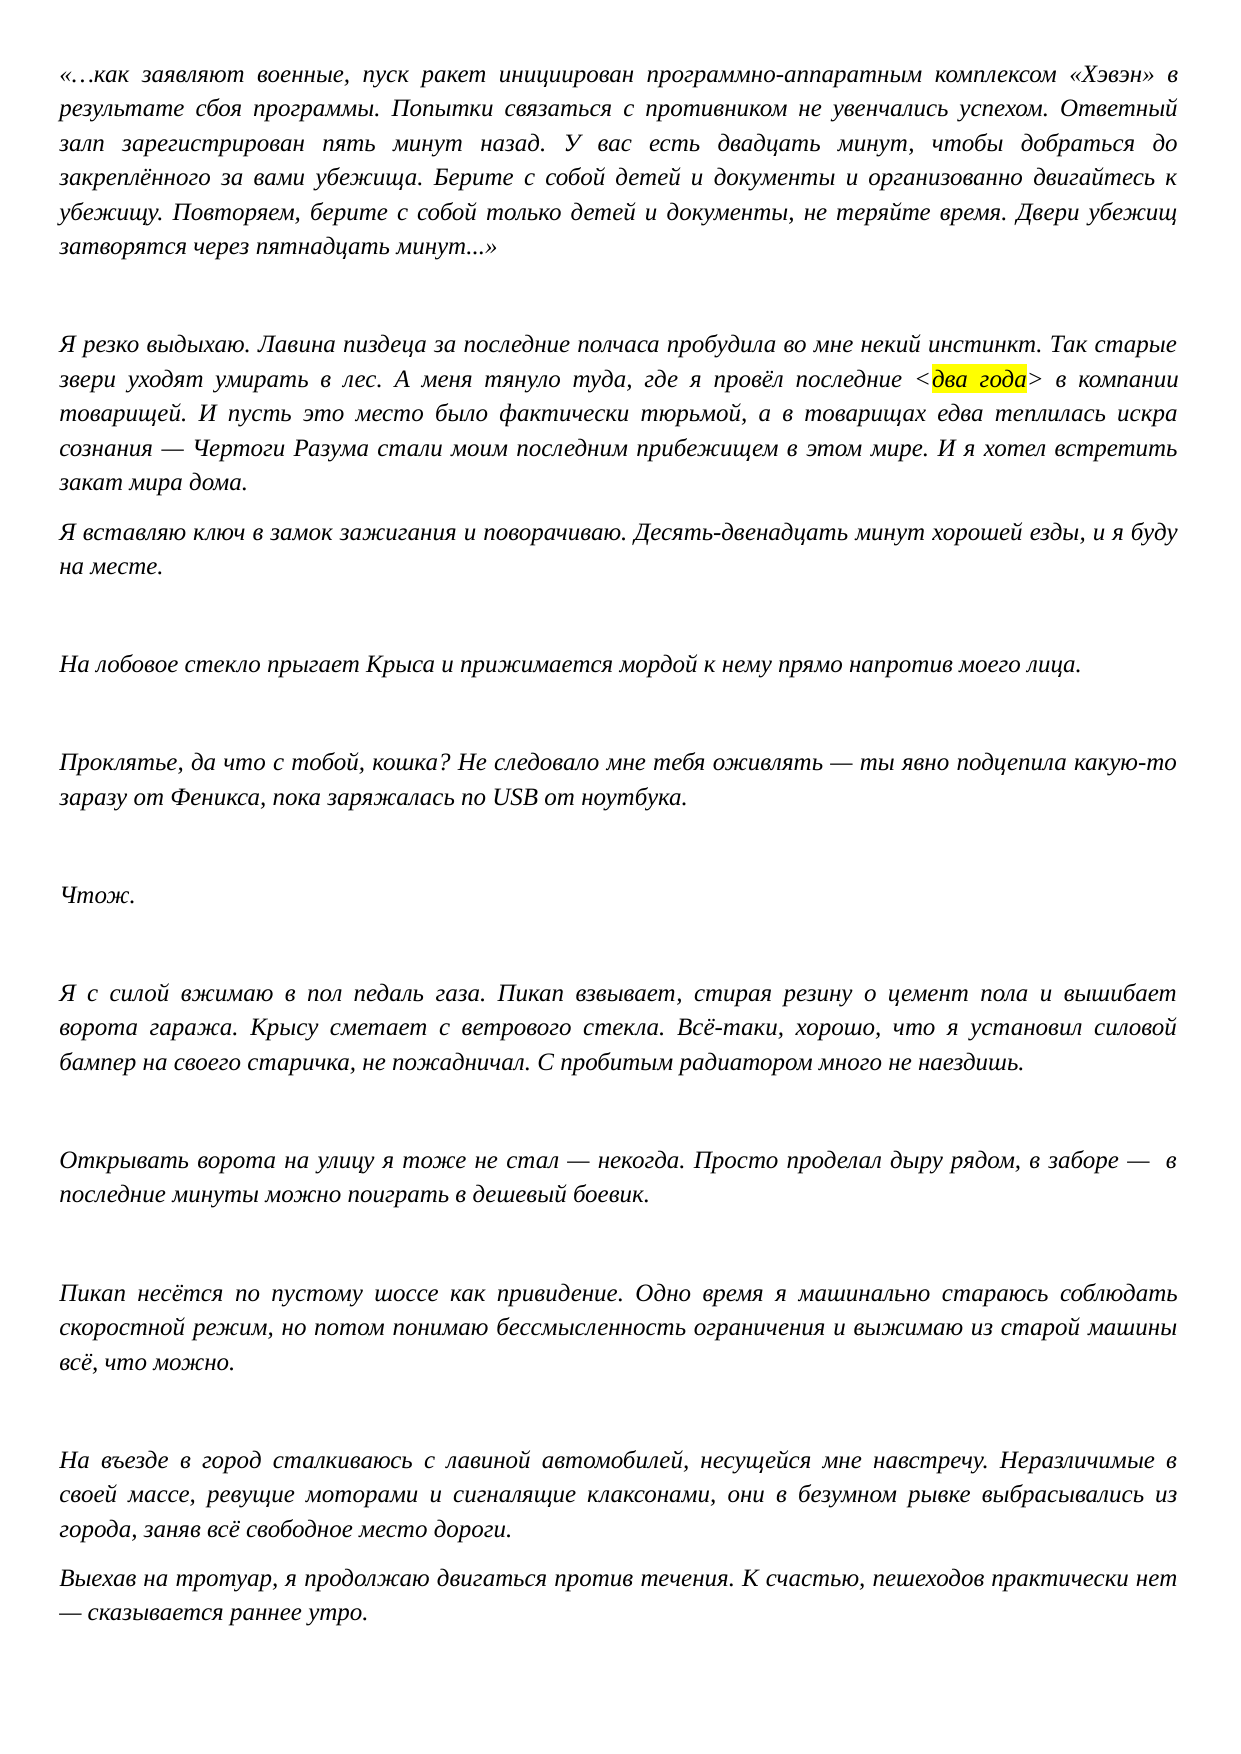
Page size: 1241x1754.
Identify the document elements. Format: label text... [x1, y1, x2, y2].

text Проклятье, да что с тобой, кошка? Не следовало мне тебя оживлять — ты явно подцепила какую-то заразу от Феникса, пока заряжалась по USB от ноутбука. [59, 747, 1181, 811]
text На въезде в город сталкиваюсь с лавиной автомобилей, несущейся мне навстречу. Неразличимые в своей массе, ревущие моторами и сигналящие клаксонами, они в безумном рывке выбрасывались из города, заняв всё свободное место дороги. [59, 1445, 1181, 1542]
text Пикап несётся по пустому шоссе как привидение. Одно время я машинально стараюсь соблюдать скоростной режим, но потом понимаю бессмысленность ограничения и выжимаю из старой машины всё, что можно. [59, 1278, 1181, 1375]
text Я вставляю ключ в замок зажигания и поворачиваю. Десять-двенадцать минут хорошей езды, и я буду на месте. [59, 517, 1181, 580]
text Чтож. [59, 880, 1181, 909]
text Открывать ворота на улицу я тоже не стал — некогда. Просто проделал дыру рядом, в заборе — в последние минуты можно поиграть в дешевый боевик. [59, 1145, 1181, 1208]
text Я резко выдыхаю. Лавина пиздеца за последние полчаса пробудила во мне некий инстинкт. Так старые звери уходят умирать в лес. А меня тянуло туда, где я провёл последние <два года> в компании товарищей. И пусть это место было фактически тюрьмой, а в товарищах едва теплилась искра сознания — Чертоги Разума стали моим последним прибежищем в этом мире. И я хотел встретить закат мира дома. [59, 329, 1181, 496]
text Выехав на тротуар, я продолжаю двигаться против течения. К счастью, пешеходов практически нет — сказывается раннее утро. [59, 1563, 1181, 1626]
text Я с силой вжимаю в пол педаль газа. Пикап взвывает, стирая резину о цемент пола и вышибает ворота гаража. Крысу сметает с ветрового стекла. Всё-таки, хорошо, что я установил силовой бампер на своего старичка, не пожадничал. С пробитым радиатором много не наездишь. [59, 978, 1181, 1076]
text На лобовое стекло прыгает Крыса и прижимается мордой к нему прямо напротив моего лица. [59, 649, 1181, 678]
text «…как заявляют военные, пуск ракет инициирован программно-аппаратным комплексом «Хэвэн» в результате сбоя программы. Попытки связаться с противником не увенчались успехом. Ответный залп зарегистрирован пять минут назад. У вас есть двадцать минут, чтобы добраться до закреплённого за вами убежища. Берите с собой детей и документы и организованно двигайтесь к убежищу. Повторяем, берите с собой только детей и документы, не теряйте время. Двери убежищ затворятся через пятнадцать минут...» [59, 59, 1181, 260]
